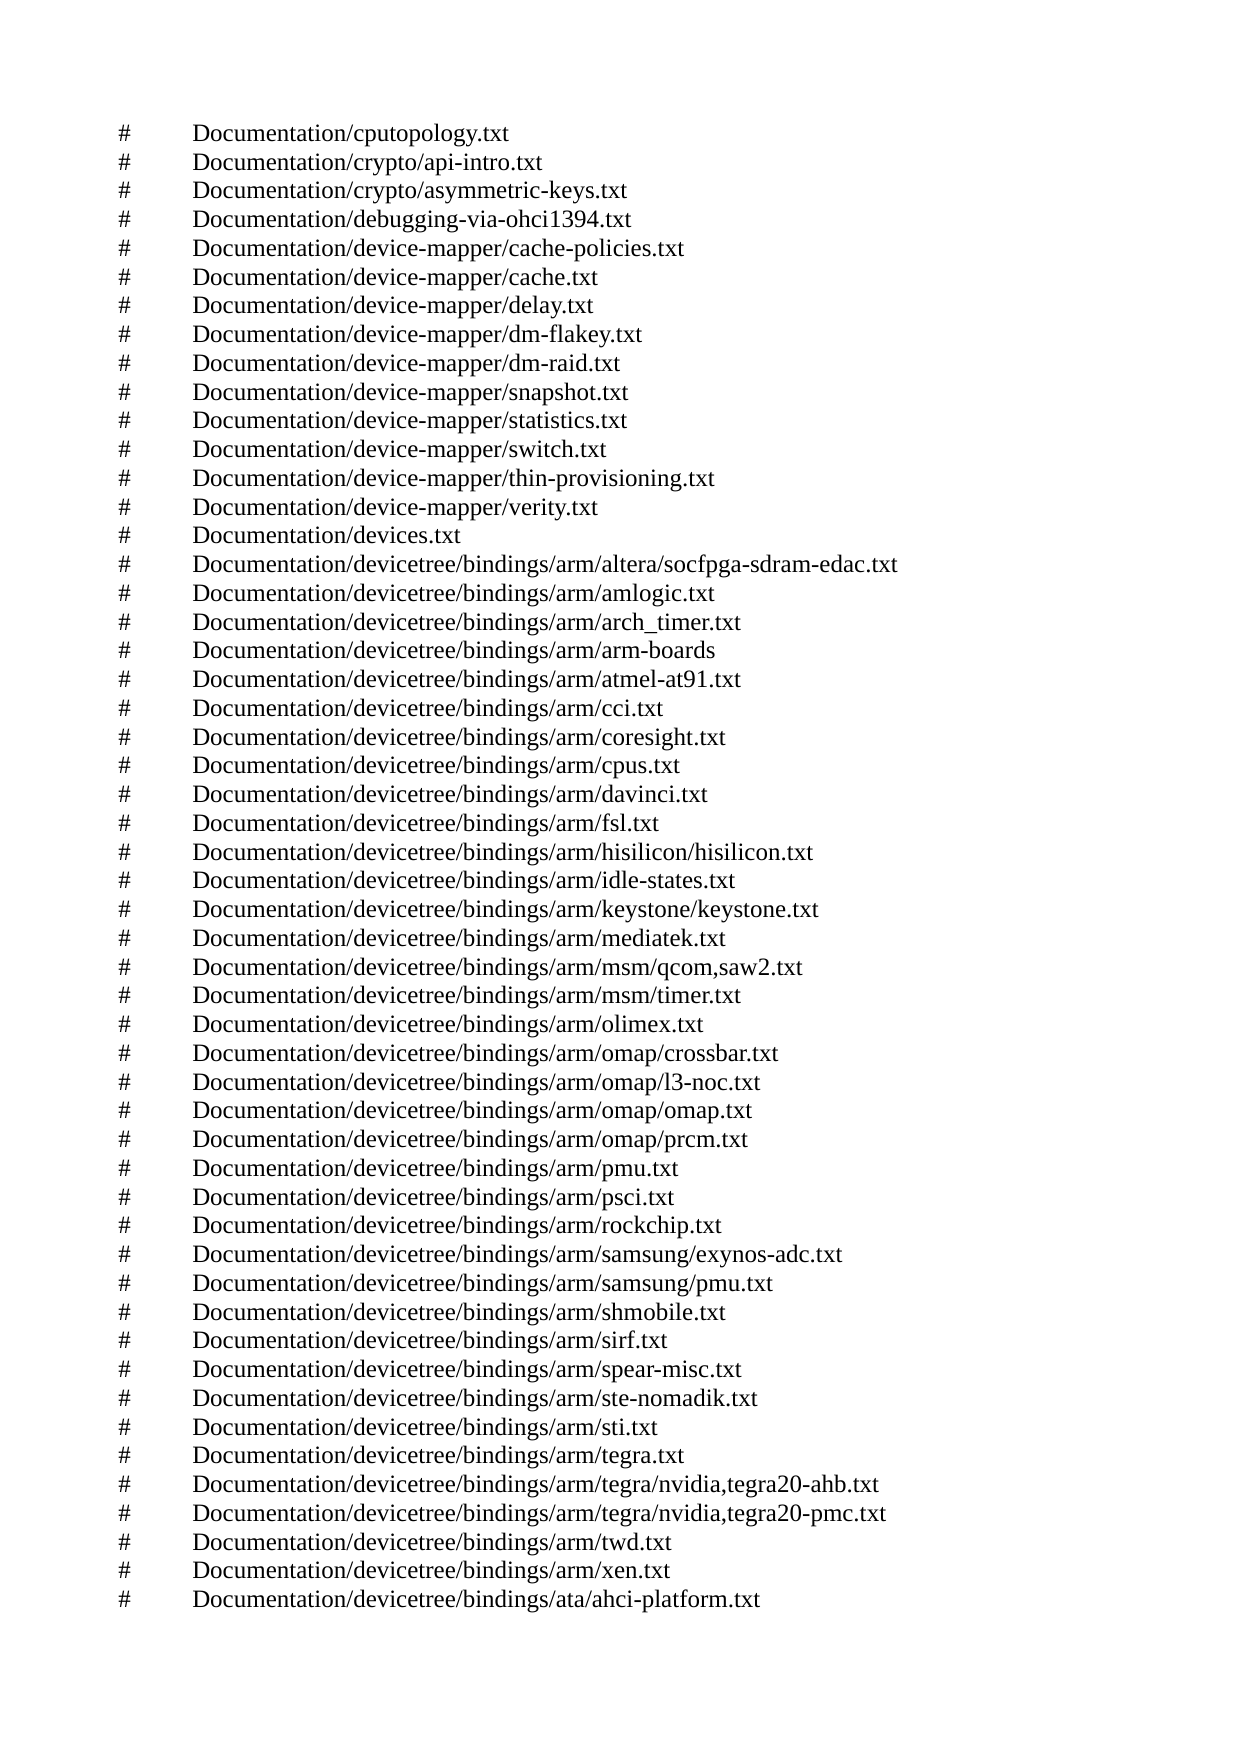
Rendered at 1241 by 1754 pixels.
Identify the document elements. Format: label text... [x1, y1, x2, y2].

text # Documentation/devicetree/bindings/arm/cpus.txt [118, 751, 1122, 779]
text # Documentation/devicetree/bindings/arm/arm-boards [118, 636, 1122, 664]
text # Documentation/debugging-via-ohci1394.txt [118, 204, 1122, 233]
text # Documentation/devicetree/bindings/arm/rockchip.txt [118, 1211, 1122, 1239]
text # Documentation/devicetree/bindings/arm/ste-nomadik.txt [118, 1383, 1122, 1412]
text # Documentation/device-mapper/cache-policies.txt [118, 233, 1122, 262]
text # Documentation/devicetree/bindings/arm/davinci.txt [118, 779, 1122, 808]
text # Documentation/device-mapper/snapshot.txt [118, 377, 1122, 406]
text # Documentation/devicetree/bindings/arm/omap/l3-noc.txt [118, 1067, 1122, 1096]
text # Documentation/devicetree/bindings/arm/coresight.txt [118, 722, 1122, 751]
text # Documentation/devicetree/bindings/arm/xen.txt [118, 1556, 1122, 1584]
text # Documentation/devicetree/bindings/arm/msm/timer.txt [118, 981, 1122, 1009]
text # Documentation/devicetree/bindings/arm/omap/crossbar.txt [118, 1038, 1122, 1067]
text # Documentation/devicetree/bindings/arm/tegra/nvidia,tegra20-ahb.txt [118, 1469, 1122, 1498]
text # Documentation/device-mapper/switch.txt [118, 434, 1122, 463]
text # Documentation/devicetree/bindings/arm/hisilicon/hisilicon.txt [118, 837, 1122, 866]
text # Documentation/devicetree/bindings/arm/shmobile.txt [118, 1297, 1122, 1326]
text # Documentation/device-mapper/delay.txt [118, 291, 1122, 319]
text # Documentation/devicetree/bindings/arm/atmel-at91.txt [118, 664, 1122, 693]
text # Documentation/devicetree/bindings/arm/sirf.txt [118, 1326, 1122, 1354]
text # Documentation/devicetree/bindings/arm/amlogic.txt [118, 578, 1122, 607]
text # Documentation/device-mapper/dm-raid.txt [118, 348, 1122, 377]
text # Documentation/devicetree/bindings/arm/twd.txt [118, 1527, 1122, 1556]
text # Documentation/device-mapper/thin-provisioning.txt [118, 463, 1122, 492]
text # Documentation/device-mapper/statistics.txt [118, 406, 1122, 434]
text # Documentation/devicetree/bindings/arm/samsung/exynos-adc.txt [118, 1239, 1122, 1268]
text # Documentation/devicetree/bindings/arm/psci.txt [118, 1182, 1122, 1211]
text # Documentation/devicetree/bindings/arm/omap/prcm.txt [118, 1124, 1122, 1153]
text # Documentation/devicetree/bindings/arm/sti.txt [118, 1412, 1122, 1441]
text # Documentation/devicetree/bindings/arm/pmu.txt [118, 1153, 1122, 1182]
text # Documentation/devicetree/bindings/arm/idle-states.txt [118, 866, 1122, 894]
text # Documentation/device-mapper/dm-flakey.txt [118, 319, 1122, 348]
text # Documentation/device-mapper/cache.txt [118, 262, 1122, 291]
text # Documentation/devicetree/bindings/arm/spear-misc.txt [118, 1354, 1122, 1383]
text # Documentation/devicetree/bindings/arm/samsung/pmu.txt [118, 1268, 1122, 1297]
text # Documentation/devicetree/bindings/arm/olimex.txt [118, 1009, 1122, 1038]
text # Documentation/devicetree/bindings/arm/arch_timer.txt [118, 607, 1122, 636]
text # Documentation/devices.txt [118, 521, 1122, 549]
text # Documentation/devicetree/bindings/arm/omap/omap.txt [118, 1096, 1122, 1124]
text # Documentation/devicetree/bindings/arm/tegra.txt [118, 1441, 1122, 1469]
text # Documentation/cputopology.txt [118, 118, 1122, 147]
text # Documentation/devicetree/bindings/arm/mediatek.txt [118, 923, 1122, 952]
text # Documentation/devicetree/bindings/arm/cci.txt [118, 693, 1122, 722]
text # Documentation/devicetree/bindings/arm/keystone/keystone.txt [118, 894, 1122, 923]
text # Documentation/devicetree/bindings/arm/altera/socfpga-sdram-edac.txt [118, 549, 1122, 578]
text # Documentation/devicetree/bindings/arm/tegra/nvidia,tegra20-pmc.txt [118, 1498, 1122, 1527]
text # Documentation/crypto/asymmetric-keys.txt [118, 176, 1122, 204]
text # Documentation/devicetree/bindings/arm/msm/qcom,saw2.txt [118, 952, 1122, 981]
text # Documentation/device-mapper/verity.txt [118, 492, 1122, 521]
text # Documentation/crypto/api-intro.txt [118, 147, 1122, 176]
text # Documentation/devicetree/bindings/ata/ahci-platform.txt [118, 1584, 1122, 1613]
text # Documentation/devicetree/bindings/arm/fsl.txt [118, 808, 1122, 837]
